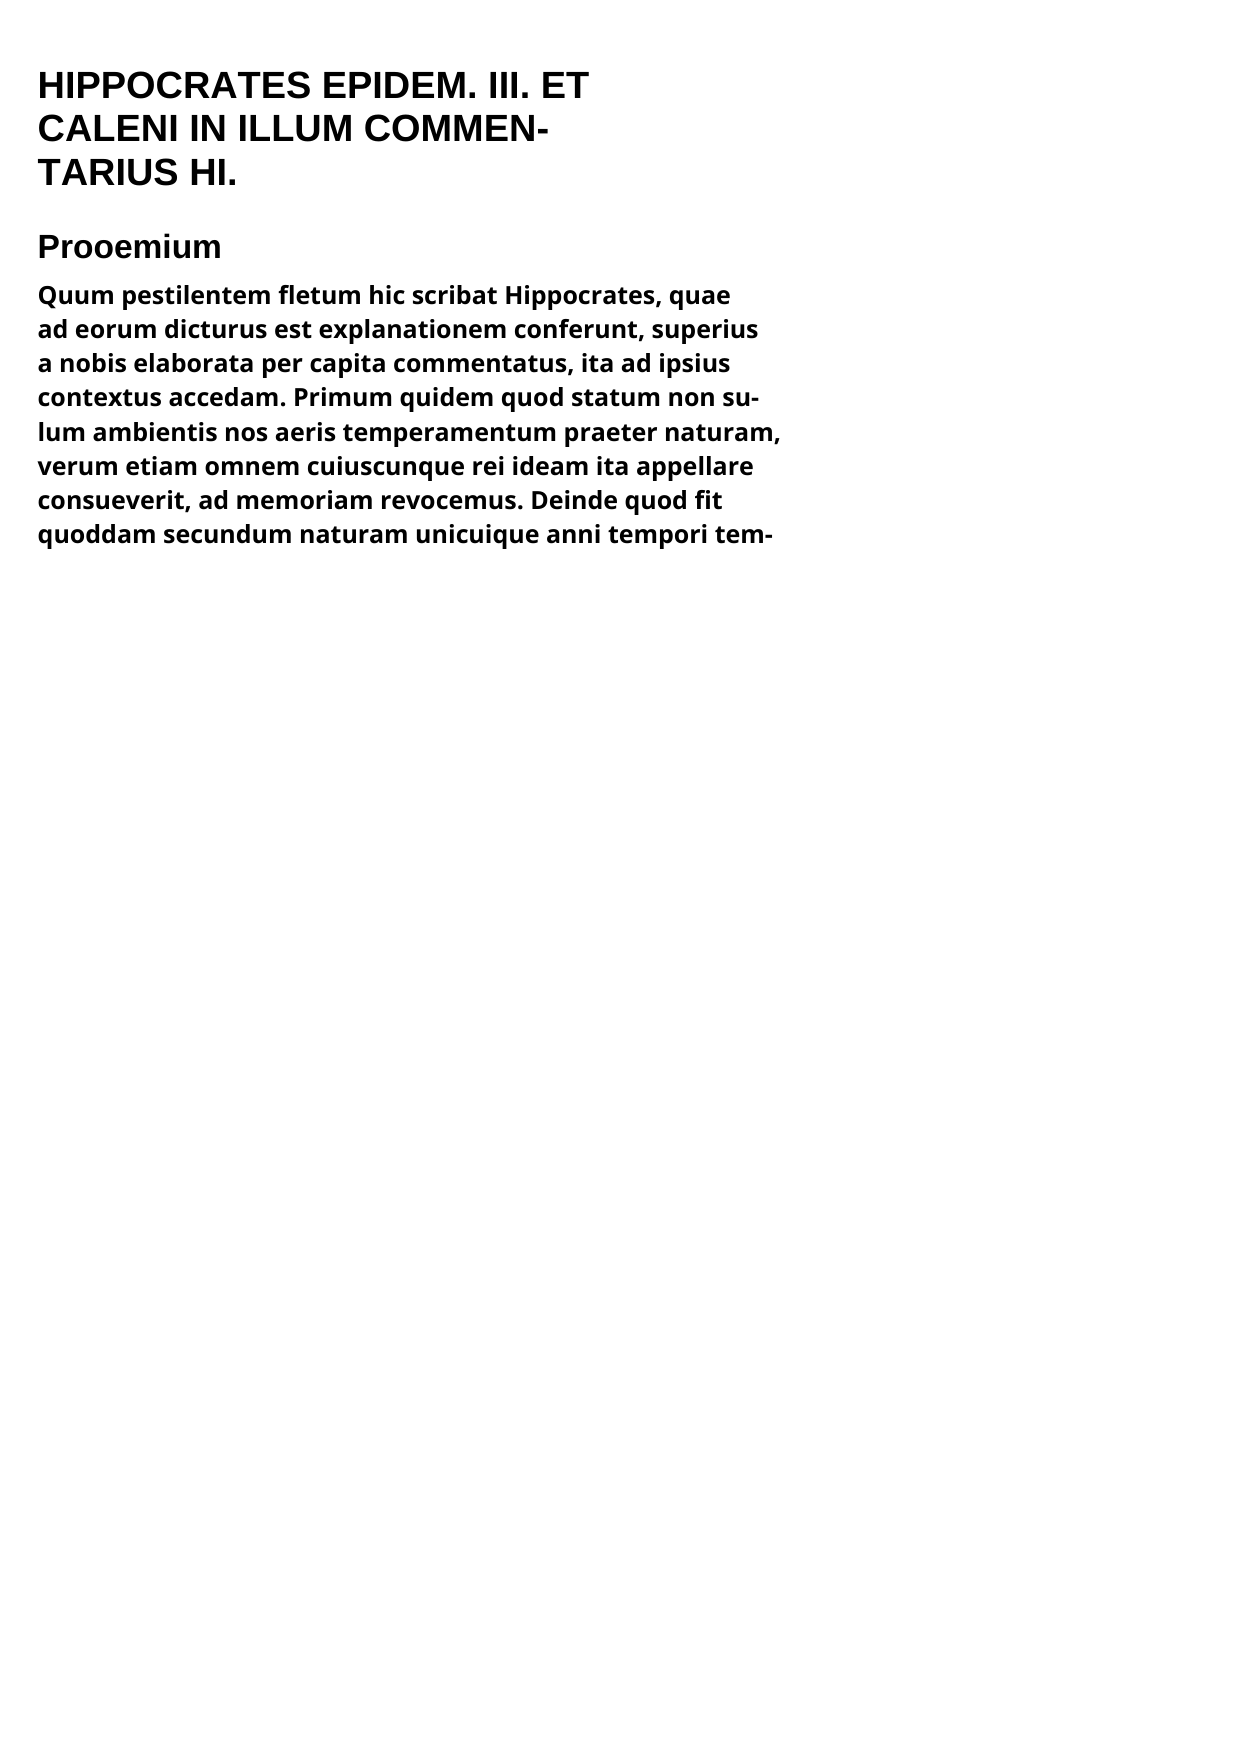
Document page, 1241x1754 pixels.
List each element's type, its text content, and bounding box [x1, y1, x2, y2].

text Quum pestilentem fletum hic scribat Hippocrates, quae ad eorum dicturus est explanationem conferunt, superius a nobis elaborata per capita commentatus, ita ad ipsius contextus accedam. Primum quidem quod statum non su- lum ambientis nos aeris temperamentum praeter naturam, verum etiam omnem cuiuscunque rei ideam ita appellare consueverit, ad memoriam revocemus. Deinde quod fit quoddam secundum naturam unicuique anni tempori tem- [37, 278, 1203, 550]
subtitle Prooemium [37, 227, 1203, 265]
subtitle HIPPOCRATES EPIDEM. III. ET CALENI IN ILLUM COMMEN- TARIUS HI. [37, 62, 1203, 193]
